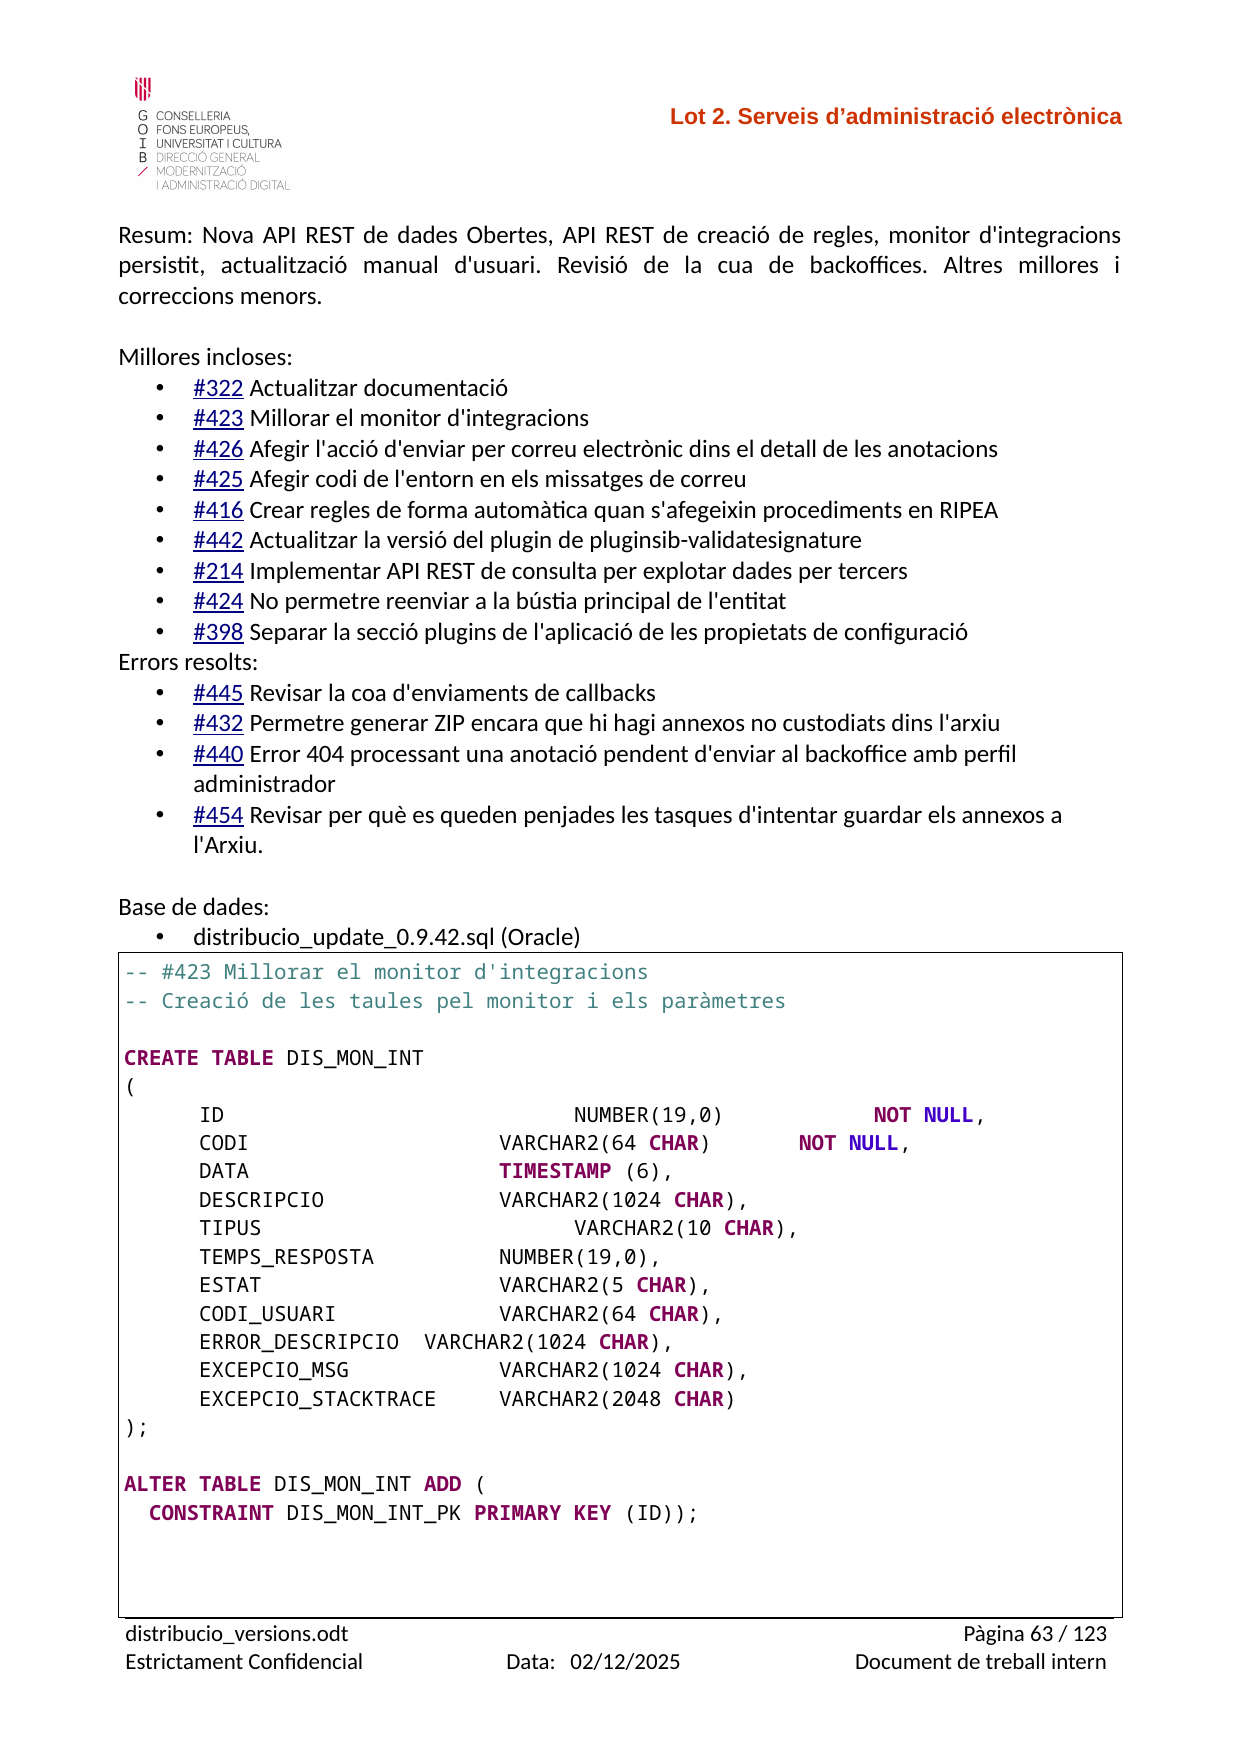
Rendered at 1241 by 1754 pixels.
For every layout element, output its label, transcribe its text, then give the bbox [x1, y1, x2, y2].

text Errors resolts: [118, 646, 1122, 677]
list #442 Actualitzar la versió del plugin de pluginsib-validatesignature [156, 524, 1122, 555]
list #426 Afegir l'acció d'enviar per correu electrònic dins el detall de les anotacions [156, 433, 1122, 463]
list #432 Permetre generar ZIP encara que hi hagi annexos no custodiats dins l'arxiu [156, 707, 1122, 738]
list #445 Revisar la coa d'enviaments de callbacks [156, 677, 1122, 707]
text Resum: Nova API REST de dades Obertes, API REST de creació de regles, monitor d'integracions persistit, actualització manual d'usuari. Revisió de la cua de backoffices. Altres millores i correccions menors. [118, 219, 1122, 311]
text Millores incloses: [118, 341, 1122, 372]
list distribucio_update_0.9.42.sql (Oracle) [156, 921, 1122, 952]
list #322 Actualitzar documentació [156, 372, 1122, 402]
list #454 Revisar per què es queden penjades les tasques d'intentar guardar els annexos a l'Arxiu. [156, 799, 1122, 860]
list #214 Implementar API REST de consulta per explotar dades per tercers [156, 555, 1122, 585]
list #416 Crear regles de forma automàtica quan s'afegeixin procediments en RIPEA [156, 494, 1122, 524]
list #425 Afegir codi de l'entorn en els missatges de correu [156, 463, 1122, 494]
picture [126, 70, 299, 197]
list #398 Separar la secció plugins de l'aplicació de les propietats de configuració [156, 616, 1122, 646]
list #423 Millorar el monitor d'integracions [156, 402, 1122, 433]
table_header -- #423 Millorar el monitor d'integracions -- Creació de les taules pel monitor i els paràmetres CREATE TABLE DIS_MON_INT ( ID NUMBER(19,0) NOT NULL, CODI VARCHAR2(64 CHAR) NOT NULL, DATA TIMESTAMP (6), DESCRIPCIO VARCHAR2(1024 CHAR), TIPUS VARCHAR2(10 CHAR), TEMPS_RESPOSTA NUMBER(19,0), ESTAT VARCHAR2(5 CHAR), CODI_USUARI VARCHAR2(64 CHAR), ERROR_DESCRIPCIO VARCHAR2(1024 CHAR), EXCEPCIO_MSG VARCHAR2(1024 CHAR), EXCEPCIO_STACKTRACE VARCHAR2(2048 CHAR) ); ALTER TABLE DIS_MON_INT ADD ( CONSTRAINT DIS_MON_INT_PK PRIMARY KEY (ID)); [119, 953, 1122, 1617]
list #424 No permetre reenviar a la bústia principal de l'entitat [156, 585, 1122, 616]
list #440 Error 404 processant una anotació pendent d'enviar al backoffice amb perfil administrador [156, 738, 1122, 799]
text Base de dades: [118, 891, 1122, 921]
